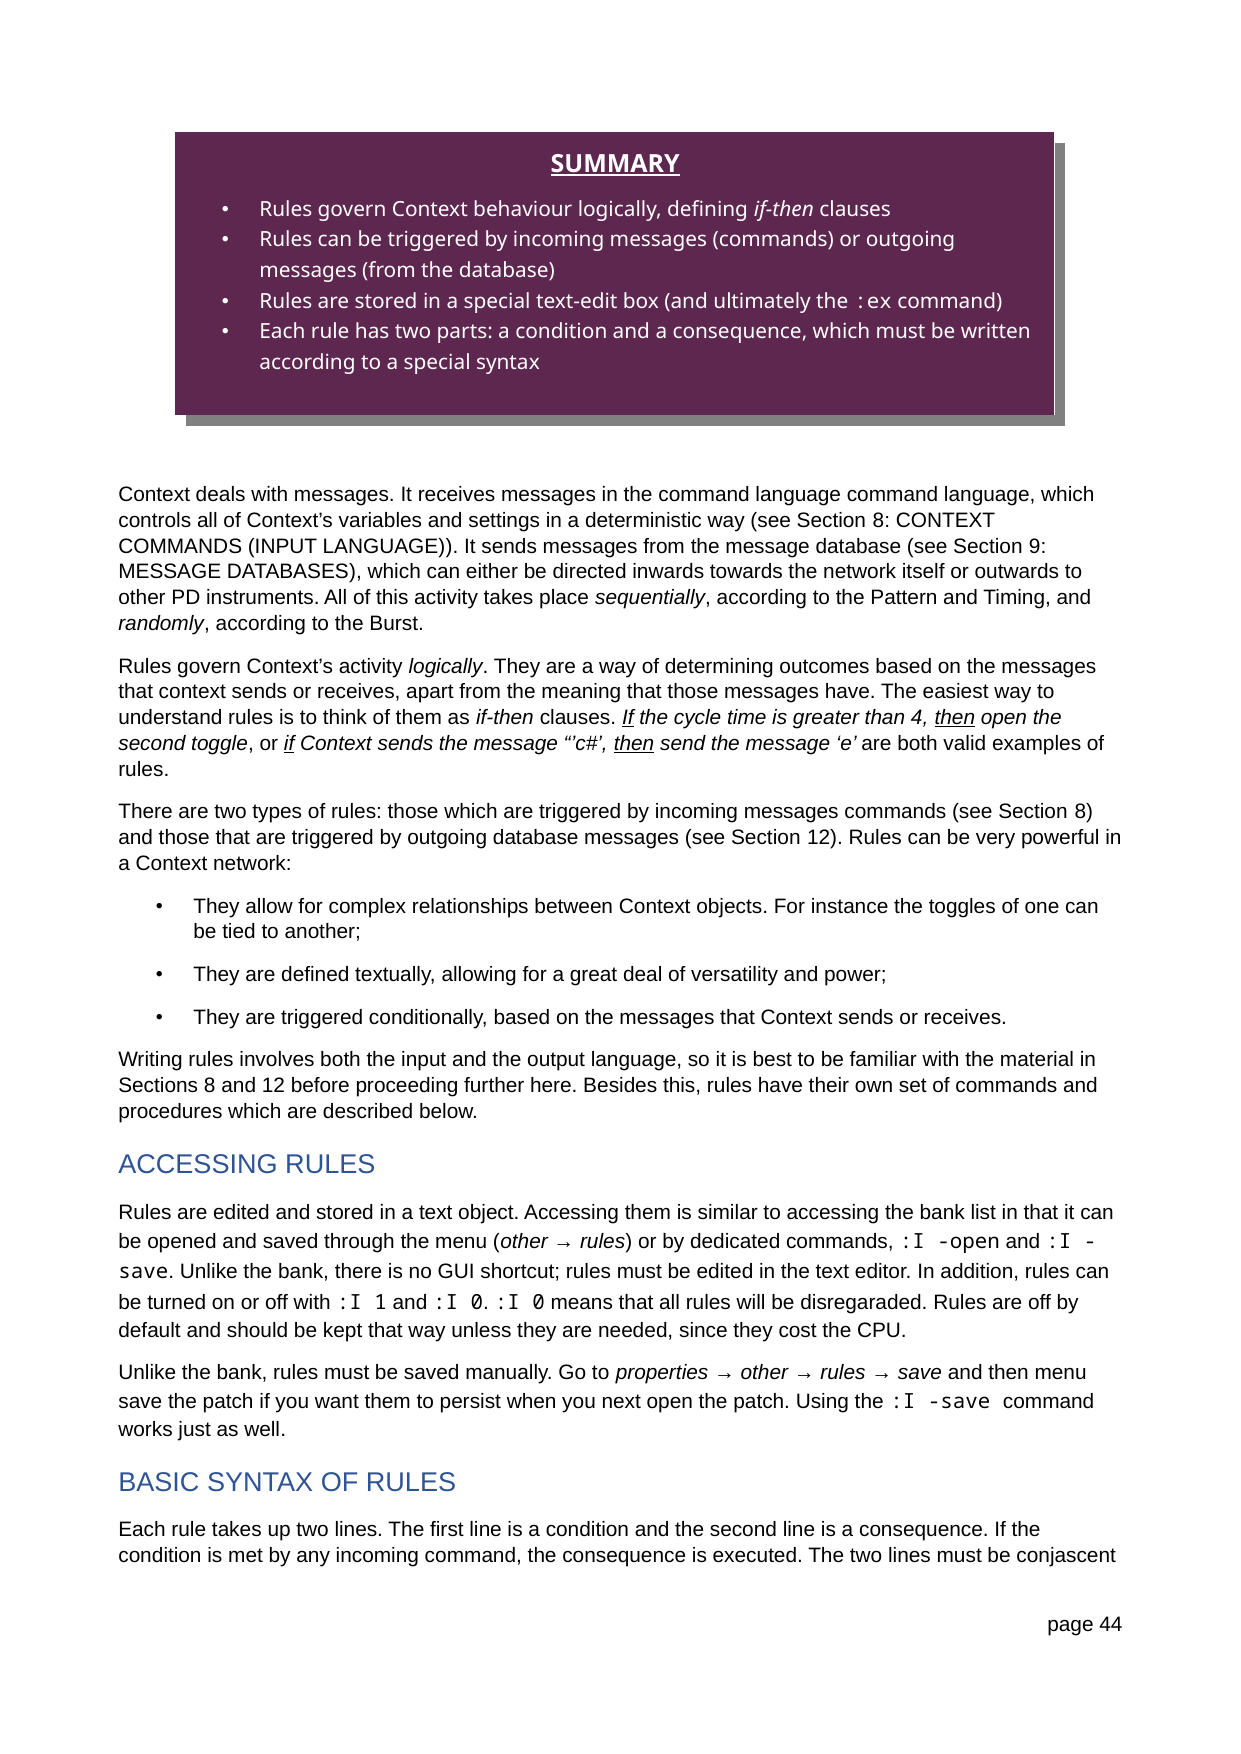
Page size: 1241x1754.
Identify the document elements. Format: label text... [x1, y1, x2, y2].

text Writing rules involves both the input and the output language, so it is best to be familiar with the material in Sections 8 and 12 before proceeding further here. Besides this, rules have their own set of commands and procedures which are described below. [118, 1047, 1122, 1123]
list Rules govern Context behaviour logically, defining if-then clauses [222, 194, 1046, 222]
text Unlike the bank, rules must be saved manually. Go to properties → other → rules → save and then menu save the patch if you want them to persist when you next open the patch. Using the :I -save command works just as well. [118, 1360, 1122, 1440]
text Each rule takes up two lines. The first line is a condition and the second line is a consequence. If the condition is met by any incoming command, the consequence is executed. The two lines must be conjascent [118, 1517, 1122, 1567]
subtitle BASIC SYNTAX OF RULES [118, 1466, 1122, 1497]
text Context deals with messages. It receives messages in the command language command language, which controls all of Context’s variables and settings in a deterministic way (see Section 8: CONTEXT COMMANDS (INPUT LANGUAGE)). It sends messages from the message database (see Section 9: MESSAGE DATABASES), which can either be directed inwards towards the network itself or outwards to other PD instruments. All of this activity takes place sequentially, according to the Pattern and Timing, and randomly, according to the Burst. [118, 482, 1122, 635]
subtitle ACCESSING RULES [118, 1148, 1122, 1179]
list They allow for complex relationships between Context objects. For instance the toggles of one can be tied to another; [156, 893, 1122, 943]
list Rules are stored in a special text-edit box (and ultimately the :ex command) [222, 286, 1046, 314]
list They are defined textually, allowing for a great deal of versatility and power; [156, 962, 1122, 986]
list They are triggered conditionally, based on the messages that Context sends or receives. [156, 1004, 1122, 1028]
subtitle SUMMARY [184, 145, 1046, 179]
text There are two types of rules: those which are triggered by incoming messages commands (see Section 8) and those that are triggered by outgoing database messages (see Section 12). Rules can be very powerful in a Context network: [118, 799, 1122, 875]
text Rules govern Context’s activity logically. They are a way of determining outcomes based on the messages that context sends or receives, apart from the meaning that those messages have. The easiest way to understand rules is to think of them as if-then clauses. If the cycle time is greater than 4, then open the second toggle, or if Context sends the message “’c#’, then send the message ‘e’ are both valid examples of rules. [118, 653, 1122, 781]
list Each rule has two parts: a condition and a consequence, which must be written according to a special syntax [222, 316, 1046, 375]
list Rules can be triggered by incoming messages (commands) or outgoing messages (from the database) [222, 224, 1046, 283]
text Rules are edited and stored in a text object. Accessing them is similar to accessing the bank list in that it can be opened and saved through the menu (other → rules) or by dedicated commands, :I -open and :I -save. Unlike the bank, there is no GUI shortcut; rules must be edited in the text editor. In addition, rules can be turned on or off with :I 1 and :I 0. :I 0 means that all rules will be disregaraded. Rules are off by default and should be kept that way unless they are needed, since they cost the CPU. [118, 1200, 1122, 1341]
